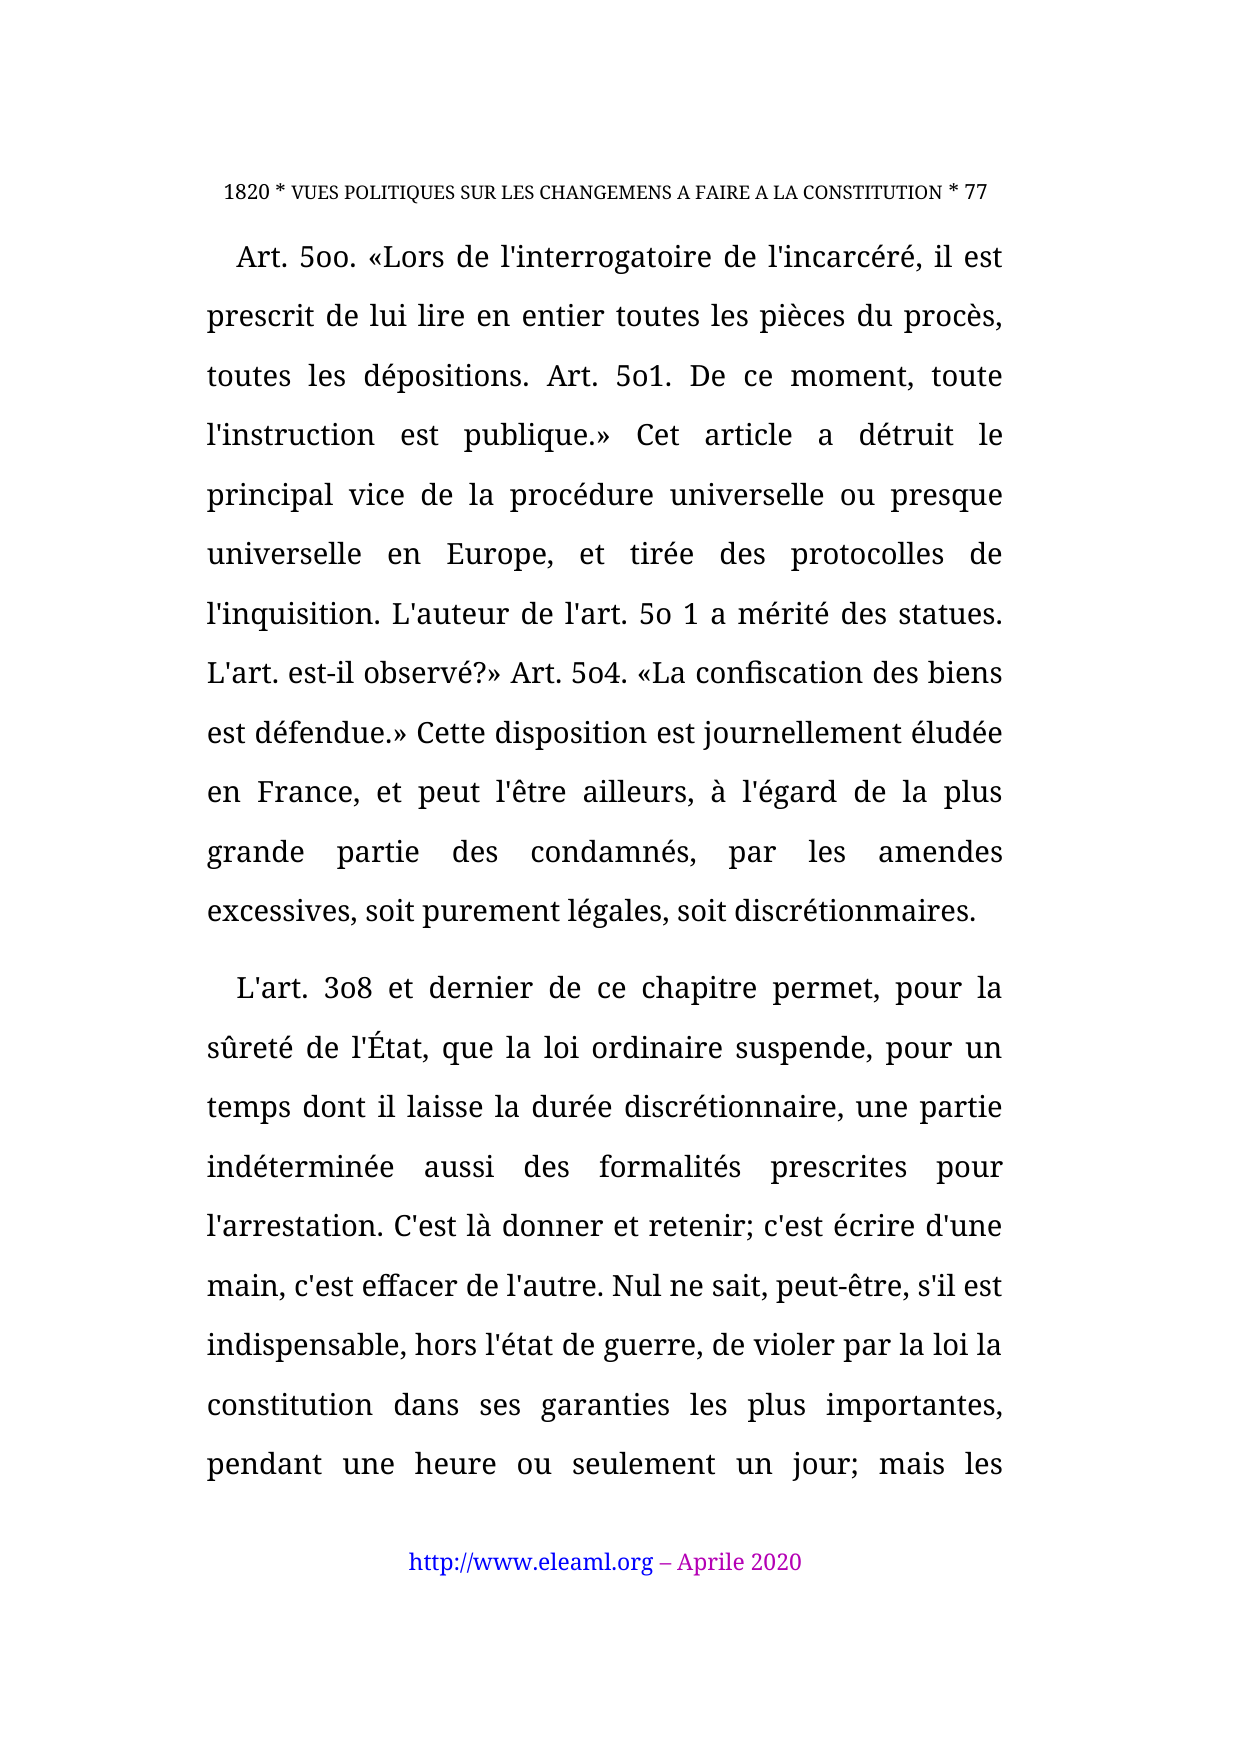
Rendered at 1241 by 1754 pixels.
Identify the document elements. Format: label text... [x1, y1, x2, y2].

text L'art. 3o8 et dernier de ce chapitre permet, pour la sûreté de l'État, que la loi ordinaire suspende, pour un temps dont il laisse la durée discrétionnaire, une partie indéterminée aussi des formalités prescrites pour l'arrestation. C'est là donner et retenir; c'est écrire d'une main, c'est effacer de l'autre. Nul ne sait, peut-être, s'il est indispensable, hors l'état de guerre, de violer par la loi la constitution dans ses garanties les plus importantes, pendant une heure ou seulement un jour; mais les [207, 968, 1004, 1483]
text Art. 5oo. «Lors de l'interrogatoire de l'incarcéré, il est prescrit de lui lire en entier toutes les pièces du procès, toutes les dépositions. Art. 5o1. De ce moment, toute l'instruction est publique.» Cet article a détruit le principal vice de la procédure universelle ou presque universelle en Europe, et tirée des protocolles de l'inquisition. L'auteur de l'art. 5o 1 a mérité des statues. L'art. est-il observé?» Art. 5o4. «La confiscation des biens est défendue.» Cette disposition est journellement éludée en France, et peut l'être ailleurs, à l'égard de la plus grande partie des condamnés, par les amendes excessives, soit purement légales, soit discrétionmaires. [207, 236, 1004, 930]
